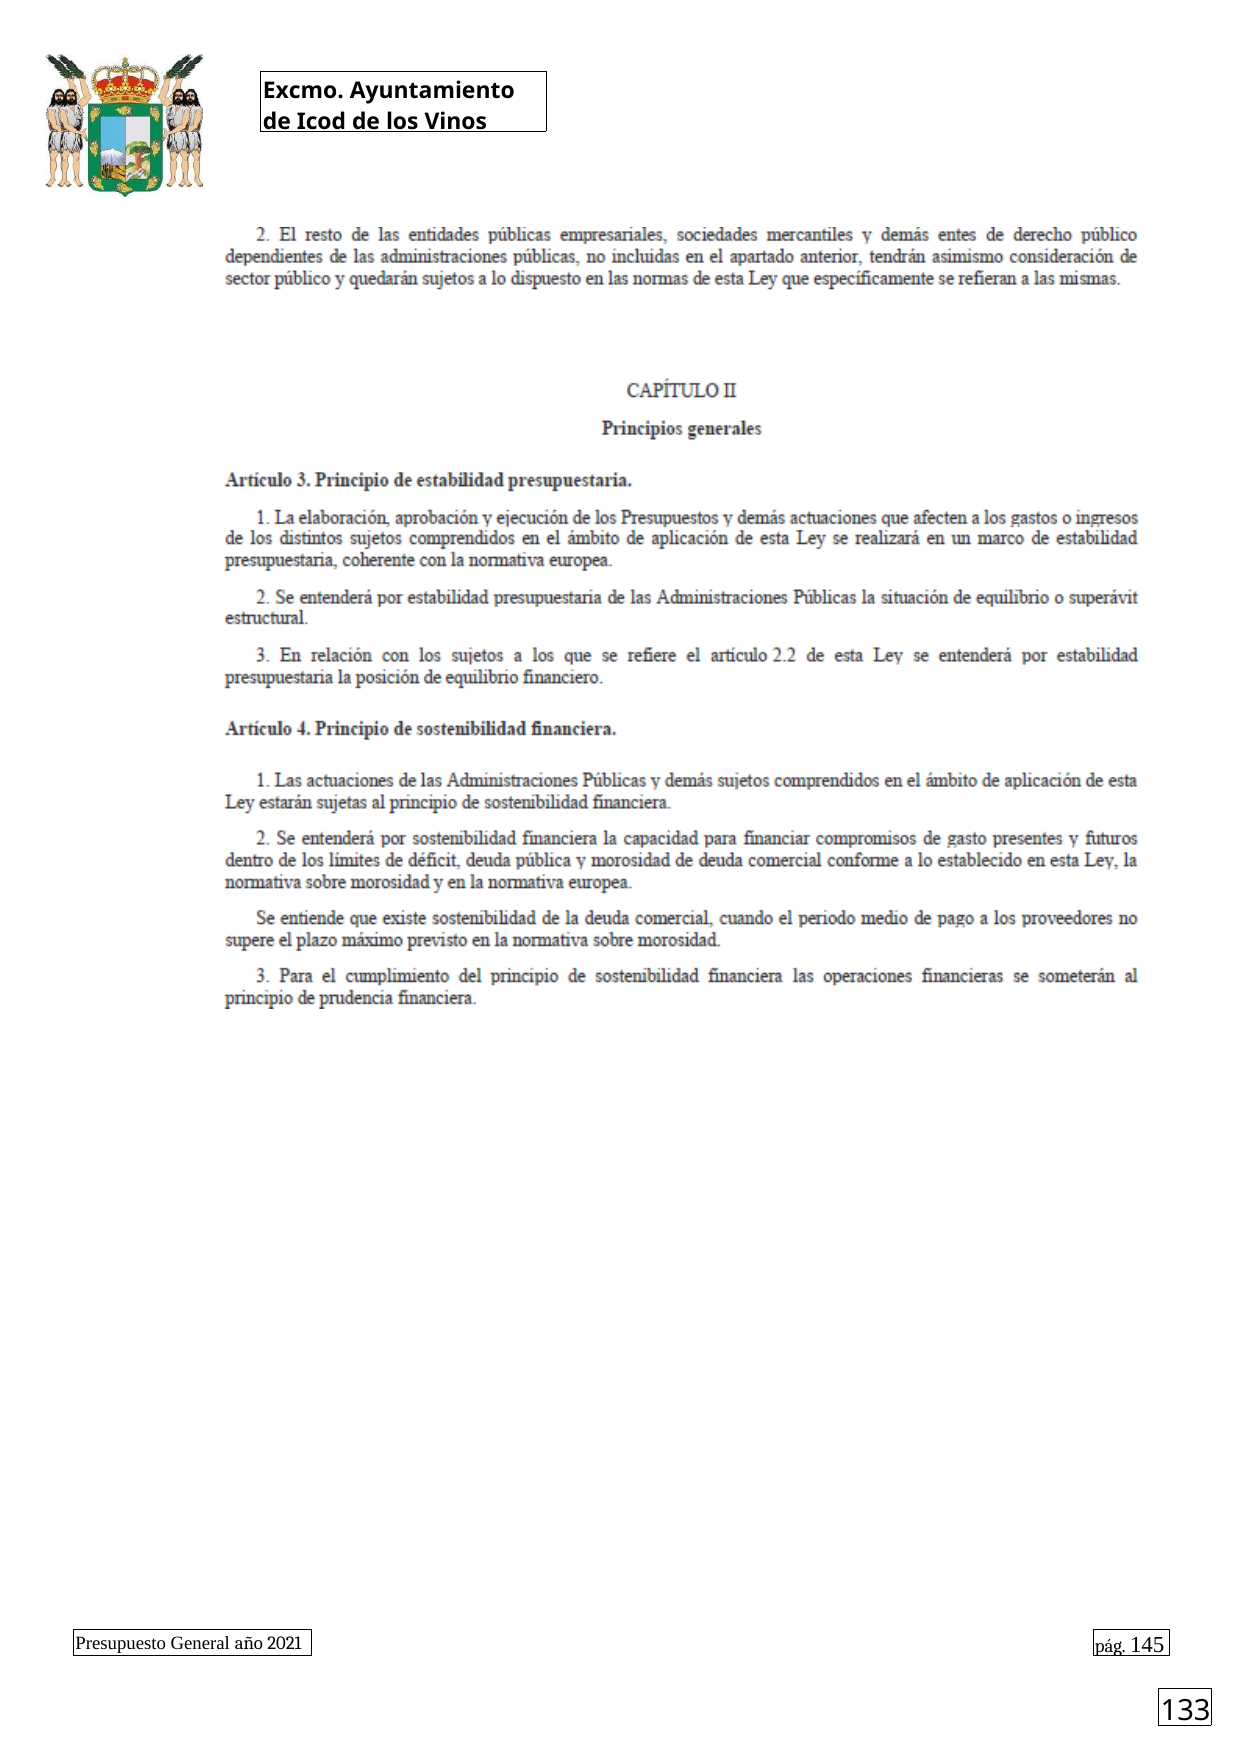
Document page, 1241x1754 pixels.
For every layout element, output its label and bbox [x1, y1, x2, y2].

picture [45, 54, 204, 197]
picture [223, 227, 1140, 1009]
